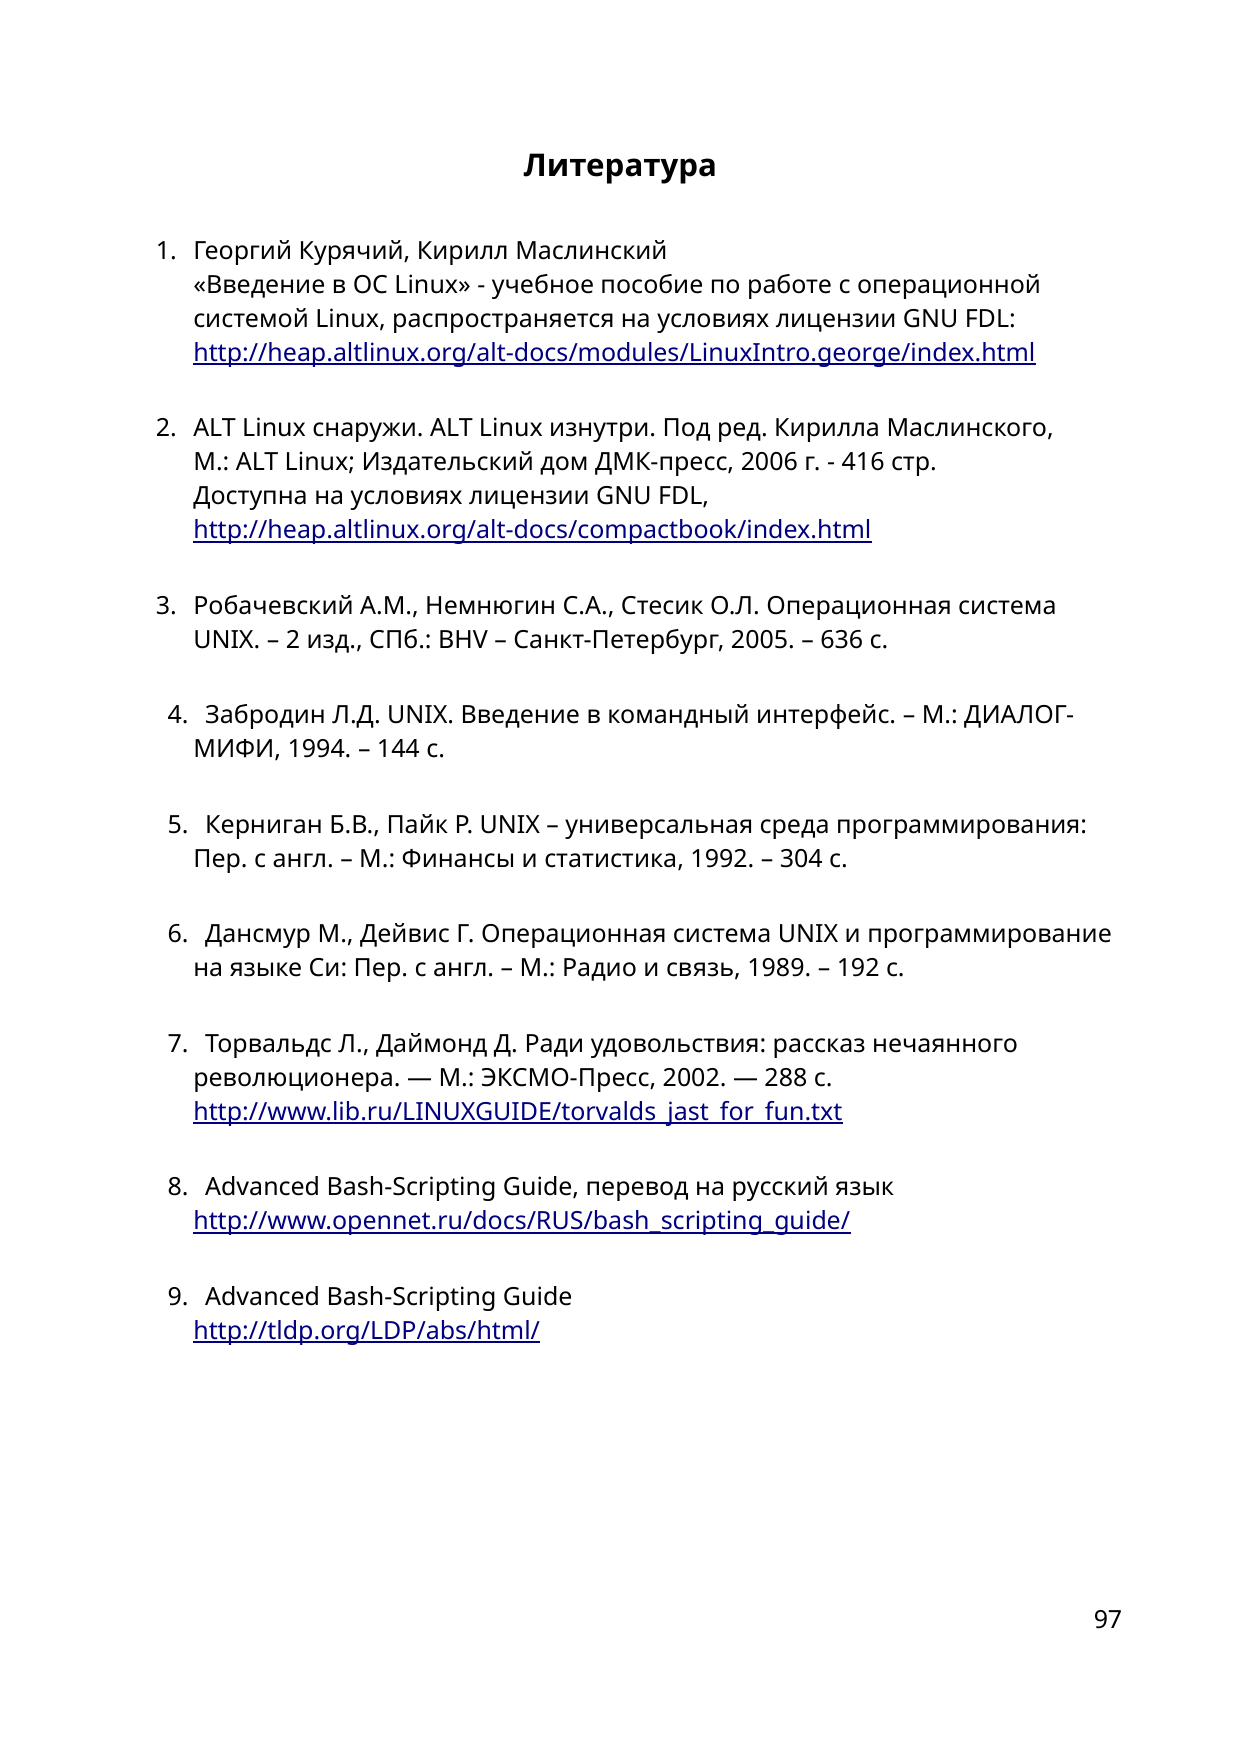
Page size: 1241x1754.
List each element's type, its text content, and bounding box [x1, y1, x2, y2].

list Advanced Bash-Scripting Guide http://tldp.org/LDP/abs/html/ [156, 1278, 1122, 1347]
list Торвальдс Л., Даймонд Д. Ради удовольствия: рассказ нечаянного революционера. — М.: ЭКСМО-Пресс, 2002. — 288 с. http://www.lib.ru/LINUXGUIDE/torvalds_jast_for_fun.txt [156, 1025, 1122, 1128]
list Забродин Л.Д. UNIX. Введение в командный интерфейс. – М.: ДИАЛОГ-МИФИ, 1994. – 144 с. [156, 697, 1122, 765]
list Керниган Б.В., Пайк Р. UNIX – универсальная среда программирования: Пер. с англ. – М.: Финансы и статистика, 1992. – 304 с. [156, 806, 1122, 874]
list Георгий Курячий, Кирилл Маслинский «Введение в ОС Linux» - учебное пособие по работе с операционной системой Linux, распространяется на условиях лицензии GNU FDL: http://heap.altlinux.org/alt-docs/modules/LinuxIntro.george/index.html [156, 232, 1122, 368]
list ALT Linux снаружи. ALT Linux изнутри. Под ред. Кирилла Маслинского, М.: ALT Linux; Издательский дом ДМК-пресс, 2006 г. - 416 стр. Доступна на условиях лицензии GNU FDL, http://heap.altlinux.org/alt-docs/compactbook/index.html [156, 410, 1122, 546]
list Advanced Bash-Scripting Guide, перевод на русский язык http://www.opennet.ru/docs/RUS/bash_scripting_guide/ [156, 1169, 1122, 1237]
subtitle Литература [118, 143, 1122, 186]
list Робачевский А.М., Немнюгин С.А., Стесик О.Л. Операционная система UNIX. – 2 изд., СПб.: BHV – Санкт-Петербург, 2005. – 636 с. [156, 587, 1122, 656]
list Дансмур М., Дейвис Г. Операционная система UNIX и программирование на языке Си: Пер. с англ. – М.: Радио и связь, 1989. – 192 с. [156, 916, 1122, 984]
